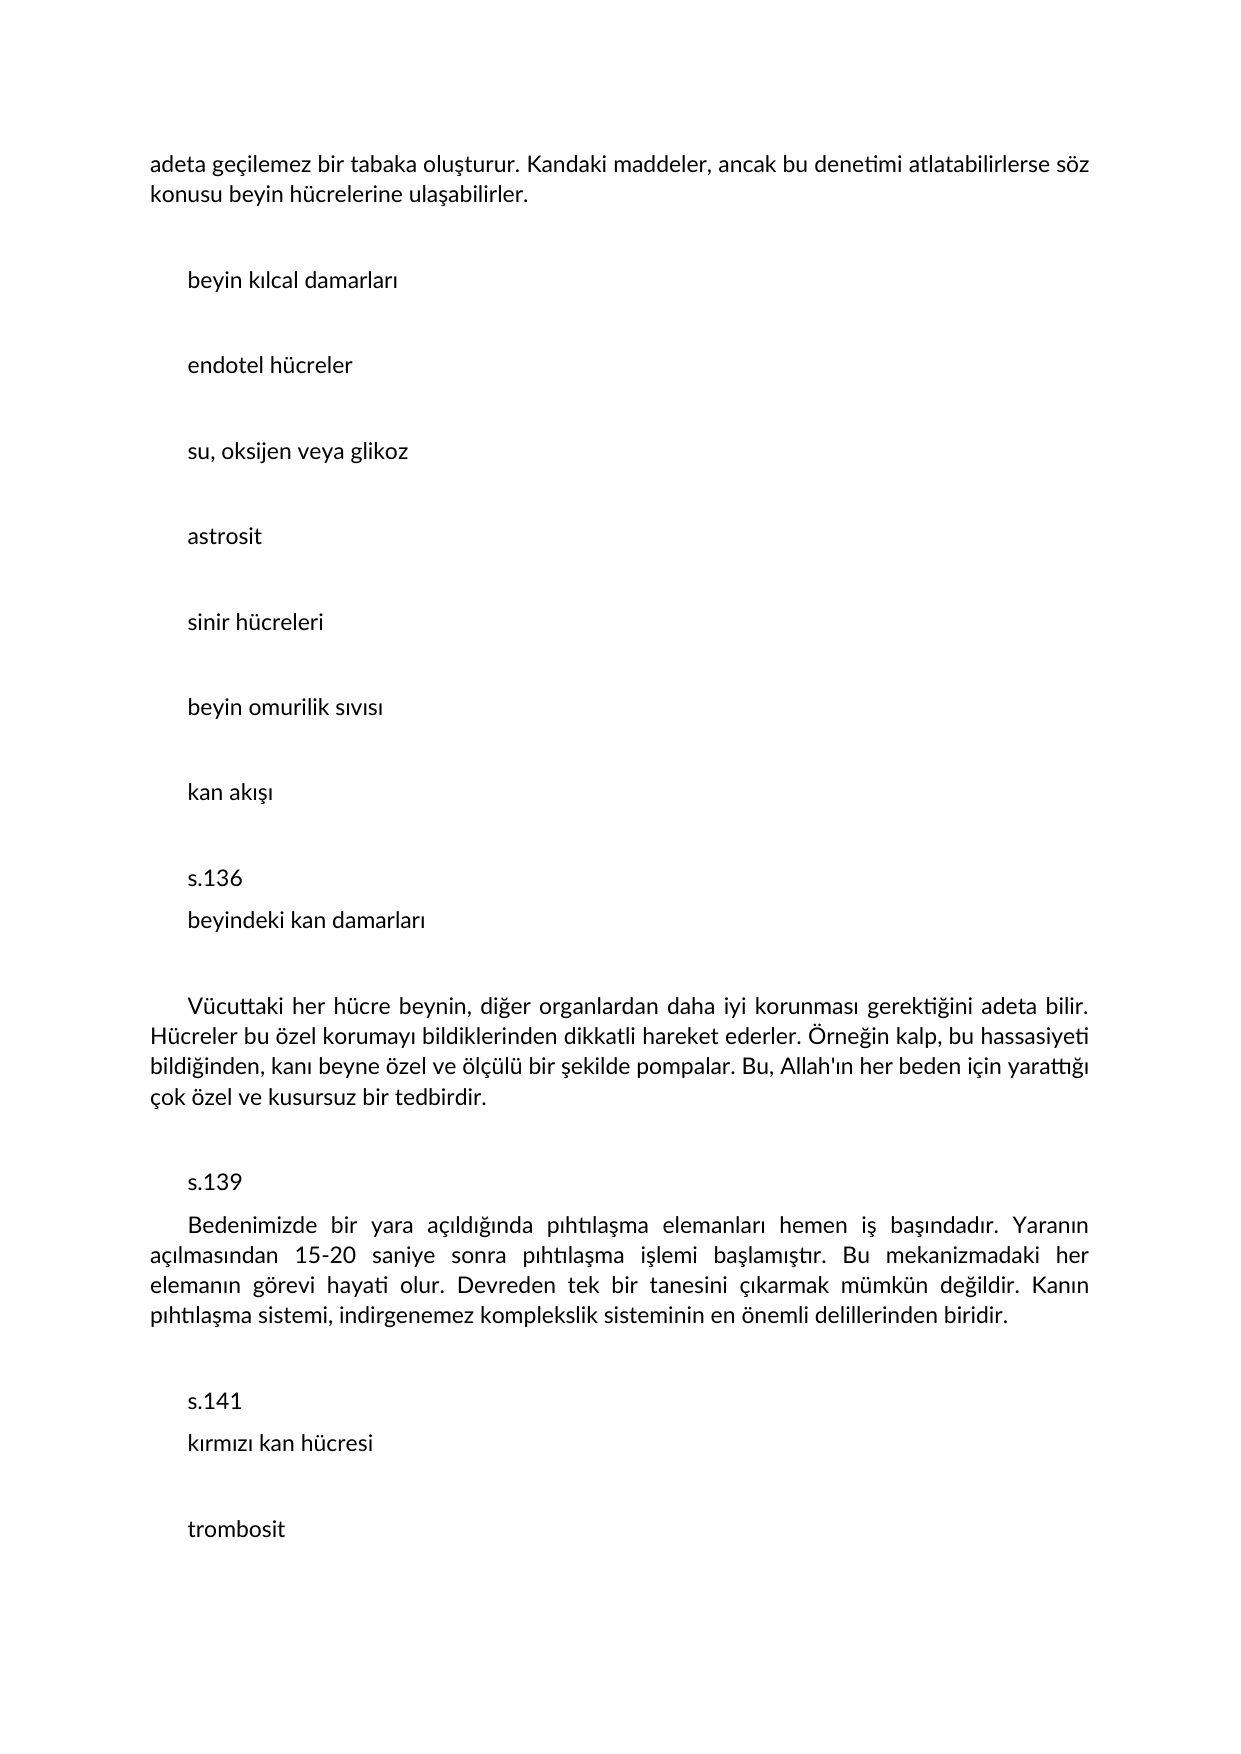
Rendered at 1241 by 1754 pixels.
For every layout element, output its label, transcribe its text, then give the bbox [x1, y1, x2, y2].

text beyindeki kan damarları [150, 906, 1090, 934]
text adeta geçilemez bir tabaka oluşturur. Kandaki maddeler, ancak bu denetimi atlatabilirlerse söz konusu beyin hücrelerine ulaşabilirler. [150, 150, 1090, 208]
text su, oksijen veya glikoz [150, 436, 1090, 464]
text Vücuttaki her hücre beynin, diğer organlardan daha iyi korunması gerektiğini adeta bilir. Hücreler bu özel korumayı bildiklerinden dikkatli hareket ederler. Örneğin kalp, bu hassasiyeti bildiğinden, kanı beyne özel ve ölçülü bir şekilde pompalar. Bu, Allah'ın her beden için yarattığı çok özel ve kusursuz bir tedbirdir. [150, 992, 1090, 1110]
text beyin omurilik sıvısı [150, 693, 1090, 720]
text s.139 [150, 1168, 1090, 1195]
text endotel hücreler [150, 351, 1090, 378]
text s.141 [150, 1386, 1090, 1414]
text sinir hücreleri [150, 607, 1090, 635]
text trombosit [150, 1514, 1090, 1542]
text s.136 [150, 863, 1090, 891]
text kırmızı kan hücresi [150, 1429, 1090, 1457]
text astrosit [150, 522, 1090, 549]
text kan akışı [150, 778, 1090, 806]
text Bedenimizde bir yara açıldığında pıhtılaşma elemanları hemen iş başındadır. Yaranın açılmasından 15-20 saniye sonra pıhtılaşma işlemi başlamıştır. Bu mekanizmadaki her elemanın görevi hayati olur. Devreden tek bir tanesini çıkarmak mümkün değildir. Kanın pıhtılaşma sistemi, indirgenemez komplekslik sisteminin en önemli delillerinden biridir. [150, 1210, 1090, 1328]
text beyin kılcal damarları [150, 266, 1090, 293]
